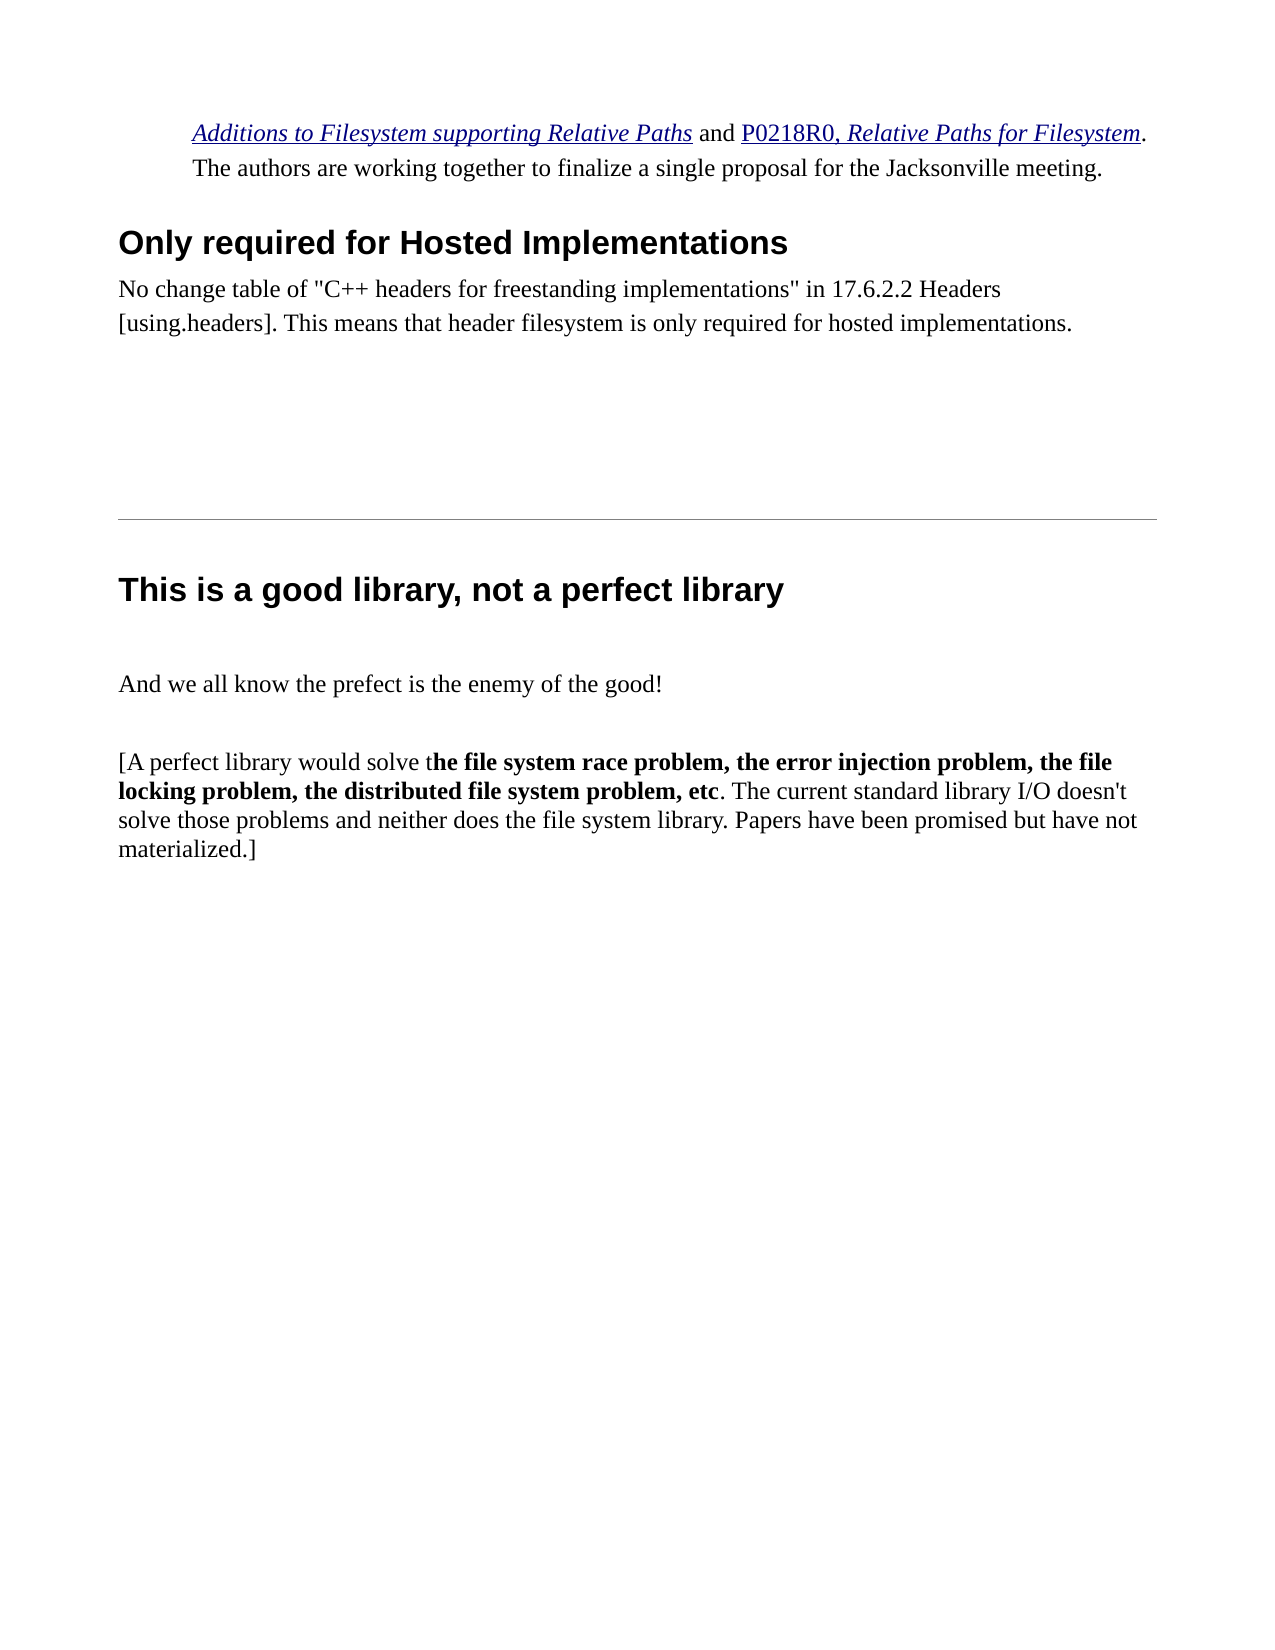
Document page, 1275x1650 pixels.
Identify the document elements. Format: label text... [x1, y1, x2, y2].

subtitle Only required for Hosted Implementations [118, 222, 1157, 261]
text No change table of "C++ headers for freestanding implementations" in 17.6.2.2 Headers [using.headers]. This means that header filesystem is only required for hosted implementations. [118, 274, 1157, 337]
text And we all know the prefect is the enemy of the good! [118, 669, 1157, 698]
text Additions to Filesystem supporting Relative Paths and P0218R0, Relative Paths for Filesystem. The authors are working together to finalize a single proposal for the Jacksonville meeting. [192, 118, 1157, 181]
subtitle This is a good library, not a perfect library [118, 569, 1157, 608]
text [A perfect library would solve the file system race problem, the error injection problem, the file locking problem, the distributed file system problem, etc. The current standard library I/O doesn't solve those problems and neither does the file system library. Papers have been promised but have not materialized.] [118, 747, 1157, 862]
